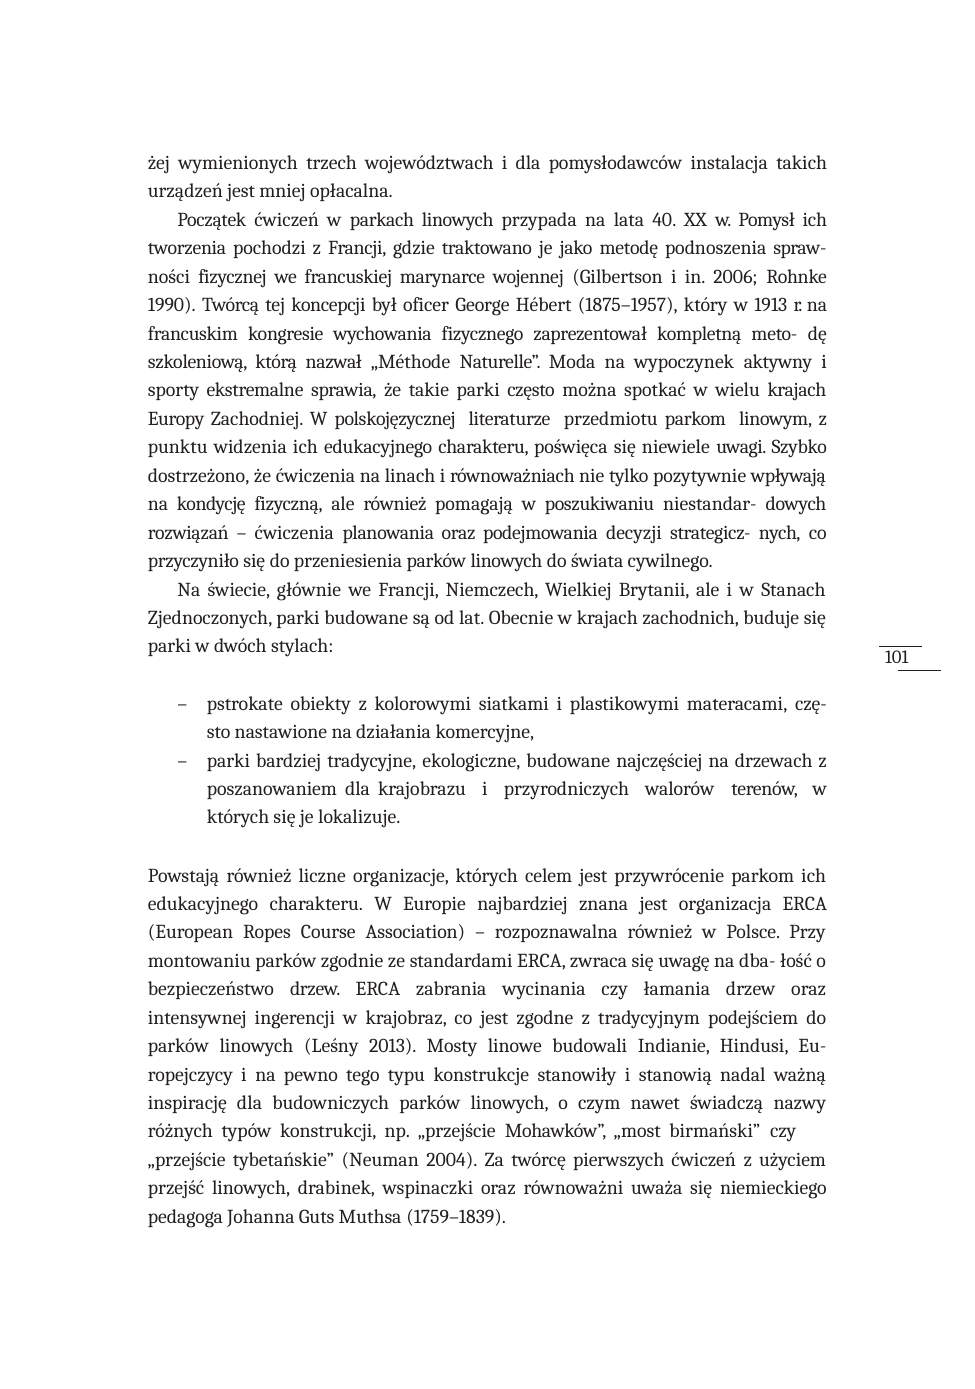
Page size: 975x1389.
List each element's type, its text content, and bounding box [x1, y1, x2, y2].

text Początek ćwiczeń w parkach linowych przypada na lata 40. XX w. Pomysł ich tworzenia pochodzi z Francji, gdzie traktowano je jako metodę podnoszenia spraw- ności fizycznej we francuskiej marynarce wojennej (Gilbertson i in. 2006; Rohnke 1990). Twórcą tej koncepcji był oficer George Hébert (1875–1957), który w 1913 r. na francuskim kongresie wychowania fizycznego zaprezentował kompletną meto- dę szkoleniową, którą nazwał „Méthode Naturelle”. Moda na wypoczynek aktywny i sporty ekstremalne sprawia, że takie parki często można spotkać w wielu krajach Europy Zachodniej. W polskojęzycznej literaturze przedmiotu parkom linowym, z punktu widzenia ich edukacyjnego charakteru, poświęca się niewiele uwagi. Szybko dostrzeżono, że ćwiczenia na linach i równoważniach nie tylko pozytywnie wpływają na kondycję fizyczną, ale również pomagają w poszukiwaniu niestandar- dowych rozwiązań – ćwiczenia planowania oraz podejmowania decyzji strategicz- nych, co przyczyniło się do przeniesienia parków linowych do świata cywilnego. [148, 208, 827, 572]
text 101 [885, 641, 935, 668]
list pstrokate obiekty z kolorowymi siatkami i plastikowymi materacami, czę- sto nastawione na działania komercyjne, [177, 692, 827, 744]
list parki bardziej tradycyjne, ekologiczne, budowane najczęściej na drzewach z poszanowaniem dla krajobrazu i przyrodniczych walorów terenów, w których się je lokalizuje. [177, 749, 827, 829]
text Na świecie, głównie we Francji, Niemczech, Wielkiej Brytanii, ale i w Stanach Zjednoczonych, parki budowane są od lat. Obecnie w krajach zachodnich, buduje się parki w dwóch stylach: [148, 578, 827, 658]
text żej wymienionych trzech województwach i dla pomysłodawców instalacja takich urządzeń jest mniej opłacalna. [148, 152, 827, 203]
text „przejście tybetańskie” (Neuman 2004). Za twórcę pierwszych ćwiczeń z użyciem przejść linowych, drabinek, wspinaczki oraz równoważni uważa się niemieckiego pedagoga Johanna Guts Muthsa (1759–1839). [148, 1148, 827, 1228]
text Powstają również liczne organizacje, których celem jest przywrócenie parkom ich edukacyjnego charakteru. W Europie najbardziej znana jest organizacja ERCA (European Ropes Course Association) – rozpoznawalna również w Polsce. Przy montowaniu parków zgodnie ze standardami ERCA, zwraca się uwagę na dba- łość o bezpieczeństwo drzew. ERCA zabrania wycinania czy łamania drzew oraz intensywnej ingerencji w krajobraz, co jest zgodne z tradycyjnym podejściem do parków linowych (Leśny 2013). Mosty linowe budowali Indianie, Hindusi, Eu- ropejczycy i na pewno tego typu konstrukcje stanowiły i stanowią nadal ważną inspirację dla budowniczych parków linowych, o czym nawet świadczą nazwy różnych typów konstrukcji, np. „przejście Mohawków”, „most birmański” czy [148, 864, 827, 1143]
